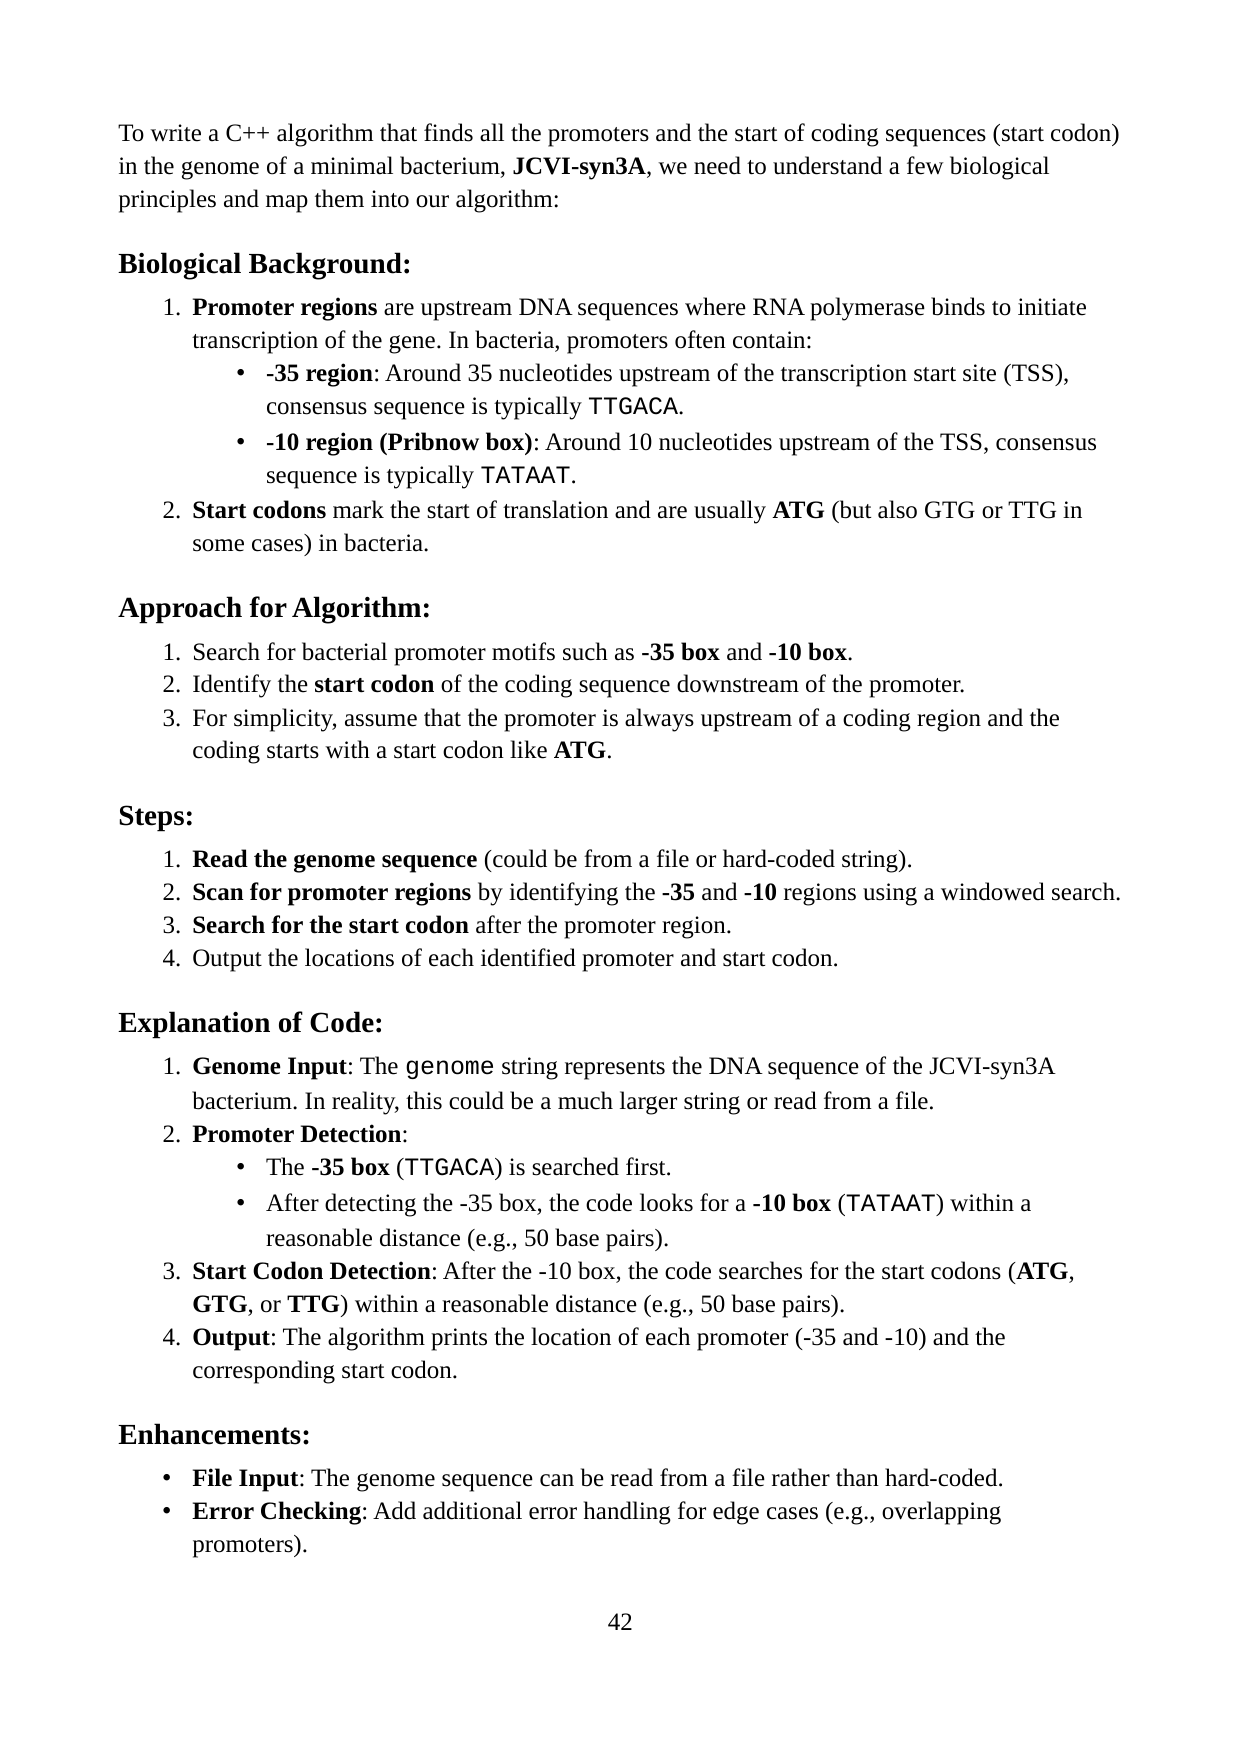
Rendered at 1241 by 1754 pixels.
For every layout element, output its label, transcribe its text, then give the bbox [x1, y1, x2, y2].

list Identify the start codon of the coding sequence downstream of the promoter. [162, 669, 1122, 698]
subtitle Explanation of Code: [118, 1005, 1122, 1039]
list Search for the start codon after the promoter region. [162, 910, 1122, 939]
list Search for bacterial promoter motifs such as -35 box and -10 box. [162, 637, 1122, 665]
list After detecting the -35 box, the code looks for a -10 box (TATAAT) within a reasonable distance (e.g., 50 base pairs). [236, 1188, 1122, 1252]
list Output the locations of each identified promoter and start codon. [162, 943, 1122, 972]
list Genome Input: The genome string represents the DNA sequence of the JCVI-syn3A bacterium. In reality, this could be a much larger string or read from a file. [162, 1051, 1122, 1115]
list -10 region (Pribnow box): Around 10 nucleotides upstream of the TSS, consensus sequence is typically TATAAT. [236, 427, 1122, 491]
list Start Codon Detection: After the -10 box, the code searches for the start codons (ATG, GTG, or TTG) within a reasonable distance (e.g., 50 base pairs). [162, 1256, 1122, 1318]
list Read the genome sequence (could be from a file or hard-coded string). [162, 844, 1122, 873]
list File Input: The genome sequence can be read from a file rather than hard-coded. [162, 1463, 1122, 1492]
text To write a C++ algorithm that finds all the promoters and the start of coding sequences (start codon) in the genome of a minimal bacterium, JCVI-syn3A, we need to understand a few biological principles and map them into our algorithm: [118, 118, 1122, 213]
list Promoter regions are upstream DNA sequences where RNA polymerase binds to initiate transcription of the gene. In bacteria, promoters often contain: [162, 292, 1122, 354]
list Scan for promoter regions by identifying the -35 and -10 regions using a windowed search. [162, 877, 1122, 906]
subtitle Steps: [118, 798, 1122, 831]
list Output: The algorithm prints the location of each promoter (-35 and -10) and the corresponding start codon. [162, 1322, 1122, 1384]
subtitle Enhancements: [118, 1417, 1122, 1451]
list Error Checking: Add additional error handling for edge cases (e.g., overlapping promoters). [162, 1496, 1122, 1558]
list The -35 box (TTGACA) is searched first. [236, 1152, 1122, 1183]
list Promoter Detection: [162, 1119, 1122, 1148]
list -35 region: Around 35 nucleotides upstream of the transcription start site (TSS), consensus sequence is typically TTGACA. [236, 358, 1122, 422]
subtitle Approach for Algorithm: [118, 591, 1122, 624]
list Start codons mark the start of translation and are usually ATG (but also GTG or TTG in some cases) in bacteria. [162, 495, 1122, 557]
subtitle Biological Background: [118, 246, 1122, 280]
list For simplicity, assume that the promoter is always upstream of a coding region and the coding starts with a start codon like ATG. [162, 703, 1122, 764]
